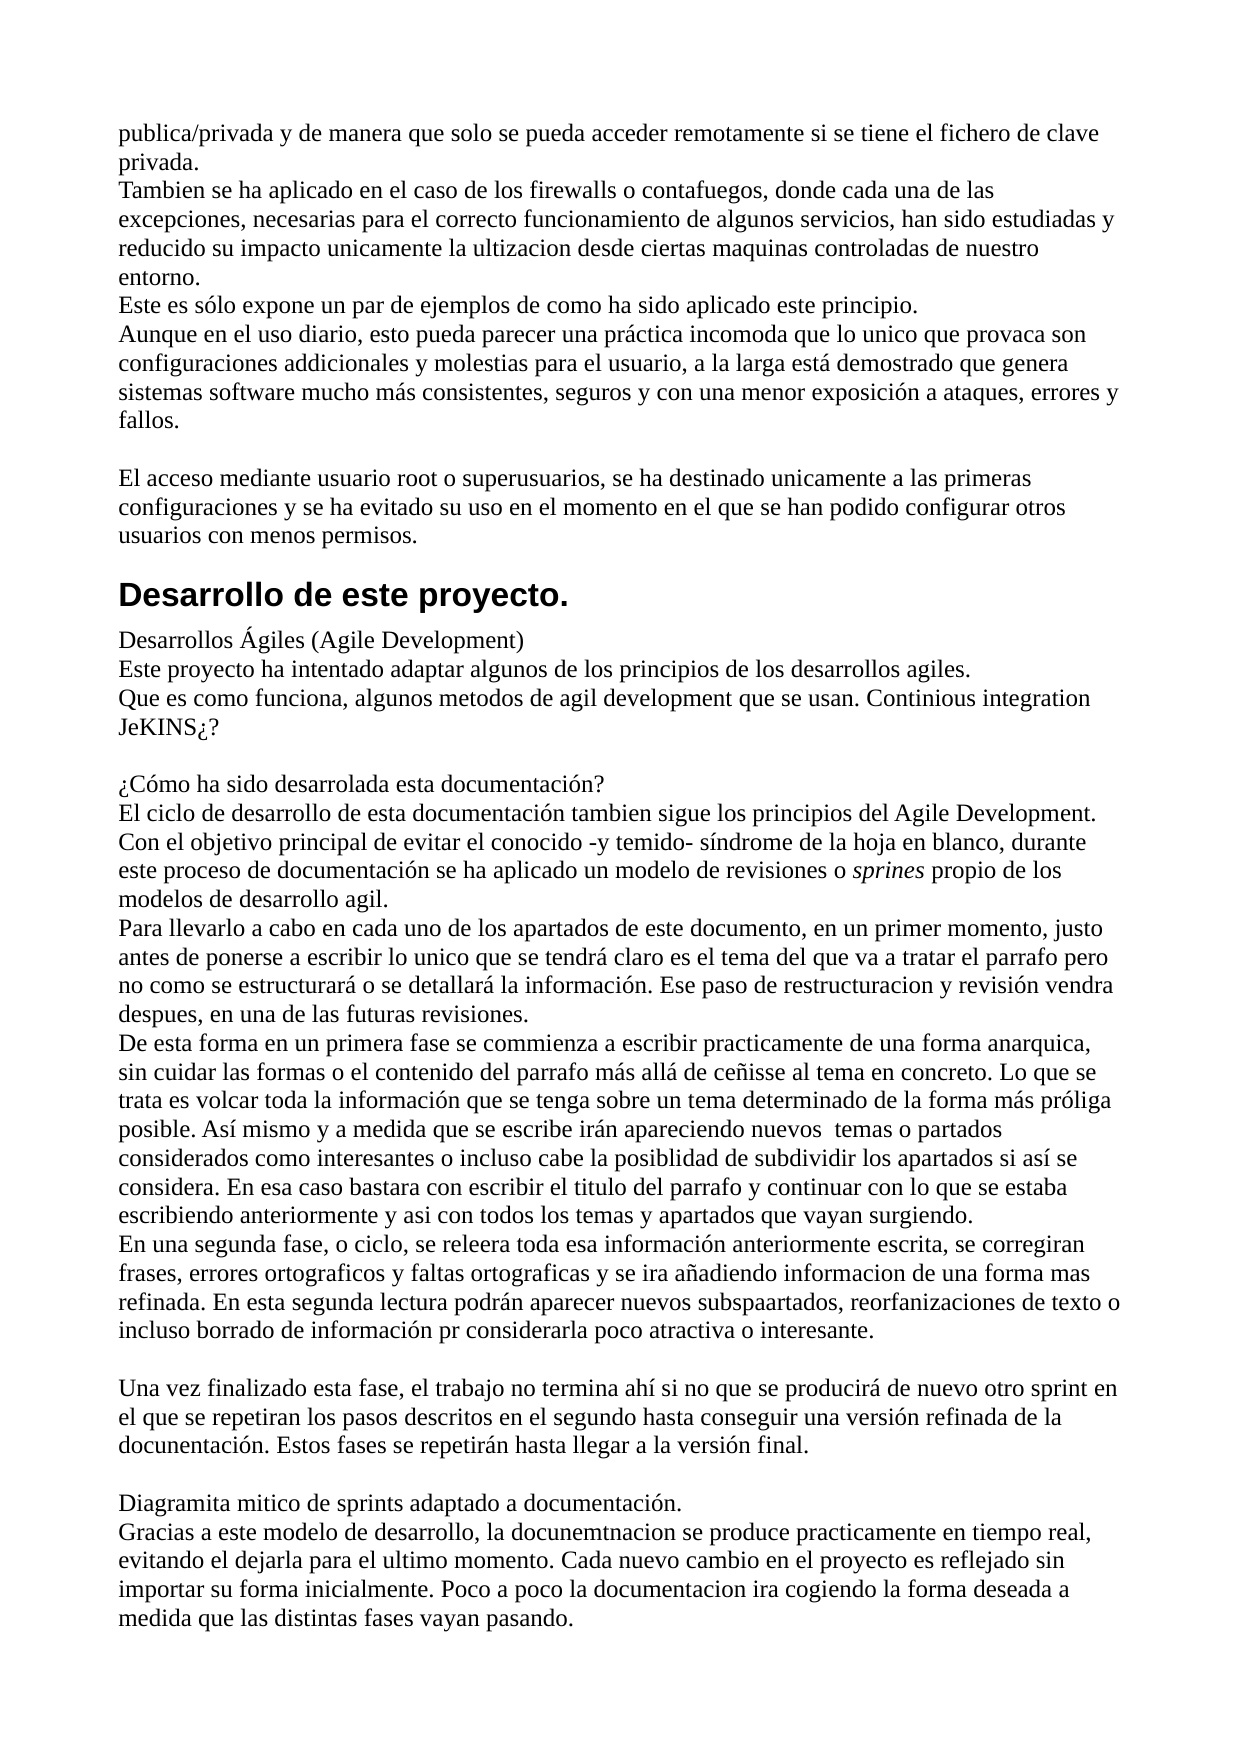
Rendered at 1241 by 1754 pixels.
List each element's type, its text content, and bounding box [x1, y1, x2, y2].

text De esta forma en un primera fase se commienza a escribir practicamente de una forma anarquica, sin cuidar las formas o el contenido del parrafo más allá de ceñisse al tema en concreto. Lo que se trata es volcar toda la información que se tenga sobre un tema determinado de la forma más próliga posible. Así mismo y a medida que se escribe irán apareciendo nuevos temas o partados considerados como interesantes o incluso cabe la posiblidad de subdividir los apartados si así se considera. En esa caso bastara con escribir el titulo del parrafo y continuar con lo que se estaba escribiendo anteriormente y asi con todos los temas y apartados que vayan surgiendo. [118, 1028, 1122, 1229]
text publica/privada y de manera que solo se pueda acceder remotamente si se tiene el fichero de clave privada. [118, 118, 1122, 176]
text Diagramita mitico de sprints adaptado a documentación. [118, 1488, 1122, 1517]
text Una vez finalizado esta fase, el trabajo no termina ahí si no que se producirá de nuevo otro sprint en el que se repetiran los pasos descritos en el segundo hasta conseguir una versión refinada de la docunentación. Estos fases se repetirán hasta llegar a la versión final. [118, 1373, 1122, 1459]
text Este proyecto ha intentado adaptar algunos de los principios de los desarrollos agiles. [118, 654, 1122, 683]
text ¿Cómo ha sido desarrolada esta documentación? [118, 769, 1122, 798]
text Este es sólo expone un par de ejemplos de como ha sido aplicado este principio. [118, 291, 1122, 319]
text Aunque en el uso diario, esto pueda parecer una práctica incomoda que lo unico que provaca son configuraciones addicionales y molestias para el usuario, a la larga está demostrado que genera sistemas software mucho más consistentes, seguros y con una menor exposición a ataques, errores y fallos. [118, 319, 1122, 434]
text El ciclo de desarrollo de esta documentación tambien sigue los principios del Agile Development. Con el objetivo principal de evitar el conocido -y temido- síndrome de la hoja en blanco, durante este proceso de documentación se ha aplicado un modelo de revisiones o sprines propio de los modelos de desarrollo agil. [118, 798, 1122, 913]
text Desarrollos Ágiles (Agile Development) [118, 626, 1122, 654]
text En una segunda fase, o ciclo, se releera toda esa información anteriormente escrita, se corregiran frases, errores ortograficos y faltas ortograficas y se ira añadiendo informacion de una forma mas refinada. En esta segunda lectura podrán aparecer nuevos subspaartados, reorfanizaciones de texto o incluso borrado de información pr considerarla poco atractiva o interesante. [118, 1229, 1122, 1344]
subtitle Desarrollo de este proyecto. [118, 574, 1122, 613]
text Para llevarlo a cabo en cada uno de los apartados de este documento, en un primer momento, justo antes de ponerse a escribir lo unico que se tendrá claro es el tema del que va a tratar el parrafo pero no como se estructurará o se detallará la información. Ese paso de restructuracion y revisión vendra despues, en una de las futuras revisiones. [118, 913, 1122, 1028]
text Tambien se ha aplicado en el caso de los firewalls o contafuegos, donde cada una de las excepciones, necesarias para el correcto funcionamiento de algunos servicios, han sido estudiadas y reducido su impacto unicamente la ultizacion desde ciertas maquinas controladas de nuestro entorno. [118, 176, 1122, 291]
text El acceso mediante usuario root o superusuarios, se ha destinado unicamente a las primeras configuraciones y se ha evitado su uso en el momento en el que se han podido configurar otros usuarios con menos permisos. [118, 463, 1122, 549]
text Gracias a este modelo de desarrollo, la docunemtnacion se produce practicamente en tiempo real, evitando el dejarla para el ultimo momento. Cada nuevo cambio en el proyecto es reflejado sin importar su forma inicialmente. Poco a poco la documentacion ira cogiendo la forma deseada a medida que las distintas fases vayan pasando. [118, 1517, 1122, 1632]
text Que es como funciona, algunos metodos de agil development que se usan. Continious integration JeKINS¿? [118, 683, 1122, 741]
